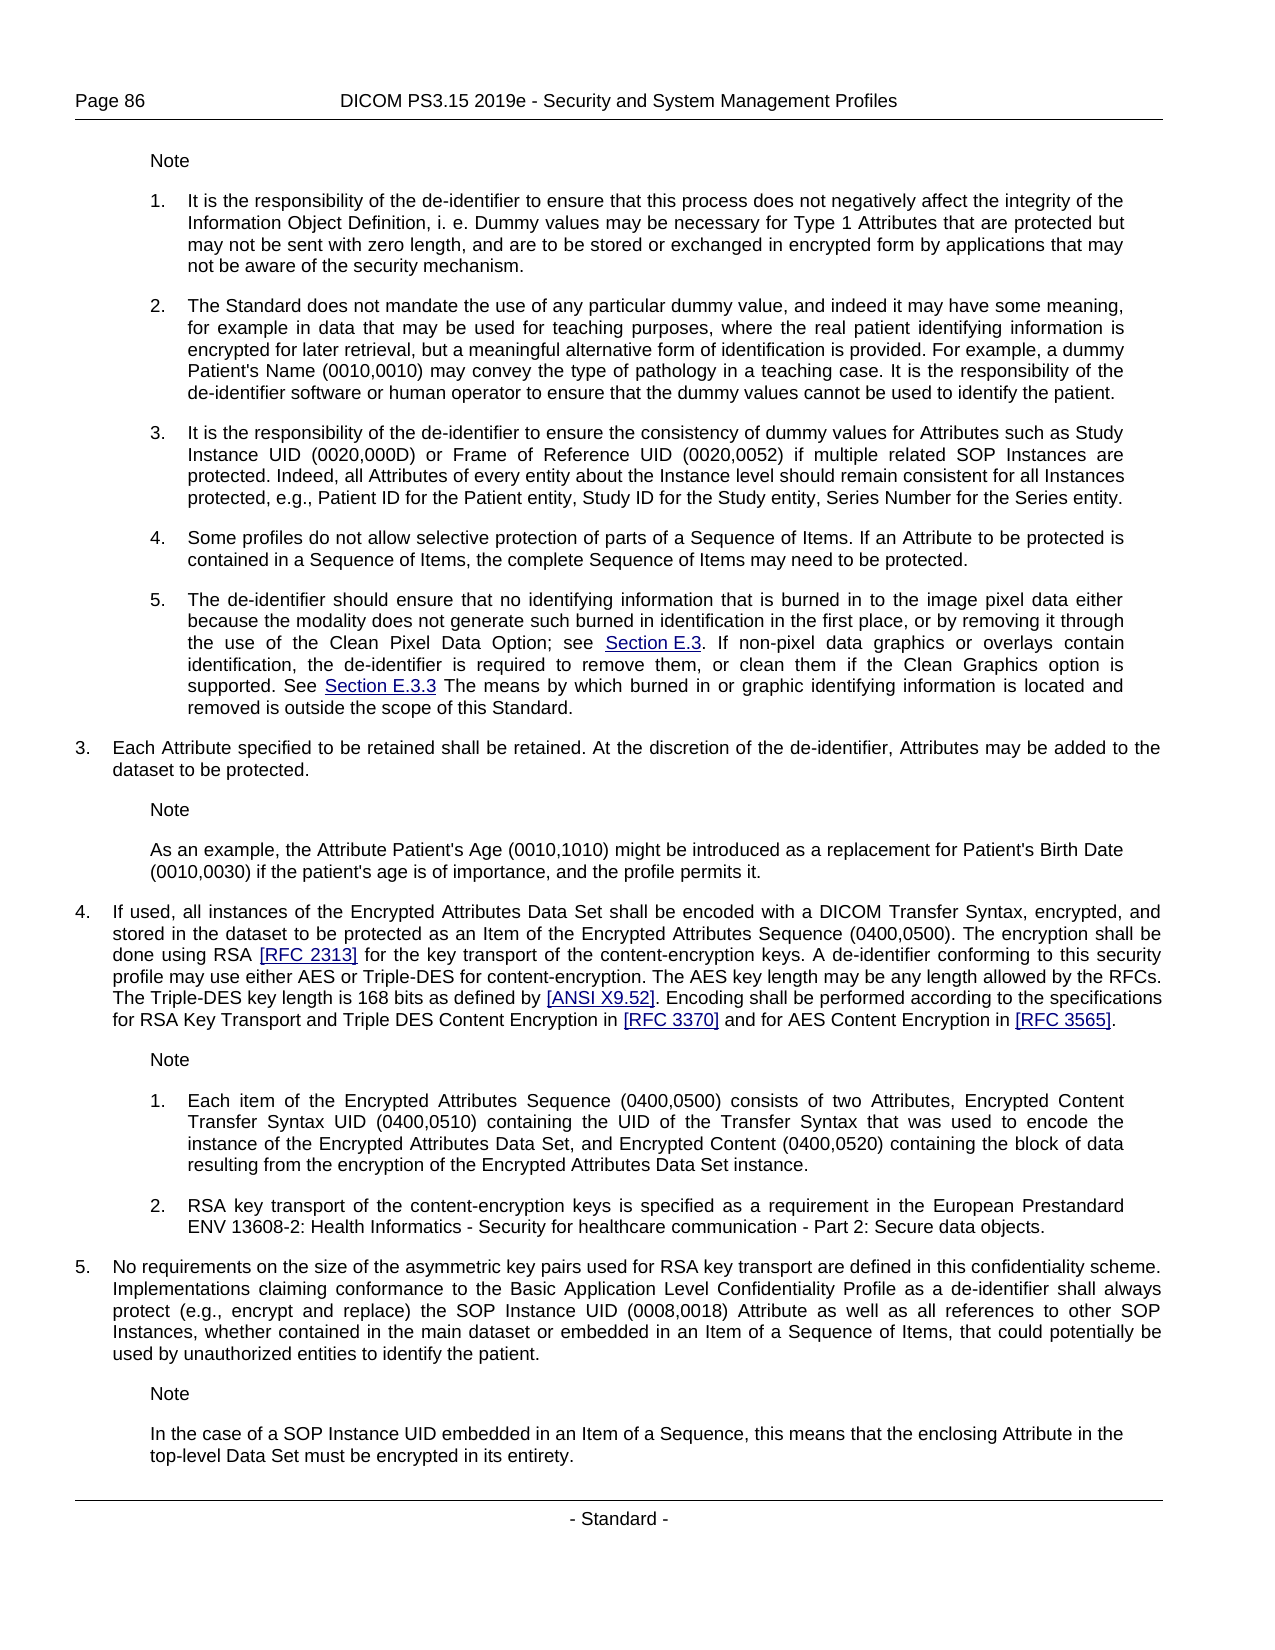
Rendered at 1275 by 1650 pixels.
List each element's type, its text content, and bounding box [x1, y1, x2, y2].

text 2. The Standard does not mandate the use of any particular dummy value, and indeed it may have some meaning, for example in data that may be used for teaching purposes, where the real patient identifying information is encrypted for later retrieval, but a meaningful alternative form of identification is provided. For example, a dummy Patient's Name (0010,0010) may convey the type of pathology in a teaching case. It is the responsibility of the de-identifier software or human operator to ensure that the dummy values cannot be used to identify the patient. [150, 295, 1125, 403]
text 4. If used, all instances of the Encrypted Attributes Data Set shall be encoded with a DICOM Transfer Syntax, encrypted, and stored in the dataset to be protected as an Item of the Encrypted Attributes Sequence (0400,0500). The encryption shall be done using RSA [RFC 2313] for the key transport of the content-encryption keys. A de-identifier conforming to this security profile may use either AES or Triple-DES for content-encryption. The AES key length may be any length allowed by the RFCs. The Triple-DES key length is 168 bits as defined by [ANSI X9.52]. Encoding shall be performed according to the specifications for RSA Key Transport and Triple DES Content Encryption in [RFC 3370] and for AES Content Encryption in [RFC 3565]. [75, 901, 1162, 1030]
text 1. It is the responsibility of the de-identifier to ensure that this process does not negatively affect the integrity of the Information Object Definition, i. e. Dummy values may be necessary for Type 1 Attributes that are protected but may not be sent with zero length, and are to be stored or exchanged in encrypted form by applications that may not be aware of the security mechanism. [150, 190, 1125, 277]
text Note [150, 150, 1125, 172]
text 5. No requirements on the size of the asymmetric key pairs used for RSA key transport are defined in this confidentiality scheme. Implementations claiming conformance to the Basic Application Level Confidentiality Profile as a de-identifier shall always protect (e.g., encrypt and replace) the SOP Instance UID (0008,0018) Attribute as well as all references to other SOP Instances, whether contained in the main dataset or embedded in an Item of a Sequence of Items, that could potentially be used by unauthorized entities to identify the patient. [75, 1256, 1162, 1364]
text As an example, the Attribute Patient's Age (0010,1010) might be introduced as a replacement for Patient's Birth Date (0010,0030) if the patient's age is of importance, and the profile permits it. [150, 839, 1125, 882]
text 4. Some profiles do not allow selective protection of parts of a Sequence of Items. If an Attribute to be protected is contained in a Sequence of Items, the complete Sequence of Items may need to be protected. [150, 527, 1125, 570]
text 5. The de-identifier should ensure that no identifying information that is burned in to the image pixel data either because the modality does not generate such burned in identification in the first place, or by removing it through the use of the Clean Pixel Data Option; see Section E.3. If non-pixel data graphics or overlays contain identification, the de-identifier is required to remove them, or clean them if the Clean Graphics option is supported. See Section E.3.3 The means by which burned in or graphic identifying information is located and removed is outside the scope of this Standard. [150, 589, 1125, 718]
text Note [150, 799, 1125, 820]
text Note [150, 1383, 1125, 1404]
text Note [150, 1049, 1125, 1071]
text In the case of a SOP Instance UID embedded in an Item of a Sequence, this means that the enclosing Attribute in the top-level Data Set must be encrypted in its entirety. [150, 1423, 1125, 1466]
text 3. Each Attribute specified to be retained shall be retained. At the discretion of the de-identifier, Attributes may be added to the dataset to be protected. [75, 737, 1162, 780]
text 2. RSA key transport of the content-encryption keys is specified as a requirement in the European Prestandard ENV 13608-2: Health Informatics - Security for healthcare communication - Part 2: Secure data objects. [150, 1194, 1125, 1237]
text 3. It is the responsibility of the de-identifier to ensure the consistency of dummy values for Attributes such as Study Instance UID (0020,000D) or Frame of Reference UID (0020,0052) if multiple related SOP Instances are protected. Indeed, all Attributes of every entity about the Instance level should remain consistent for all Instances protected, e.g., Patient ID for the Patient entity, Study ID for the Study entity, Series Number for the Series entity. [150, 422, 1125, 508]
text 1. Each item of the Encrypted Attributes Sequence (0400,0500) consists of two Attributes, Encrypted Content Transfer Syntax UID (0400,0510) containing the UID of the Transfer Syntax that was used to encode the instance of the Encrypted Attributes Data Set, and Encrypted Content (0400,0520) containing the block of data resulting from the encryption of the Encrypted Attributes Data Set instance. [150, 1089, 1125, 1176]
